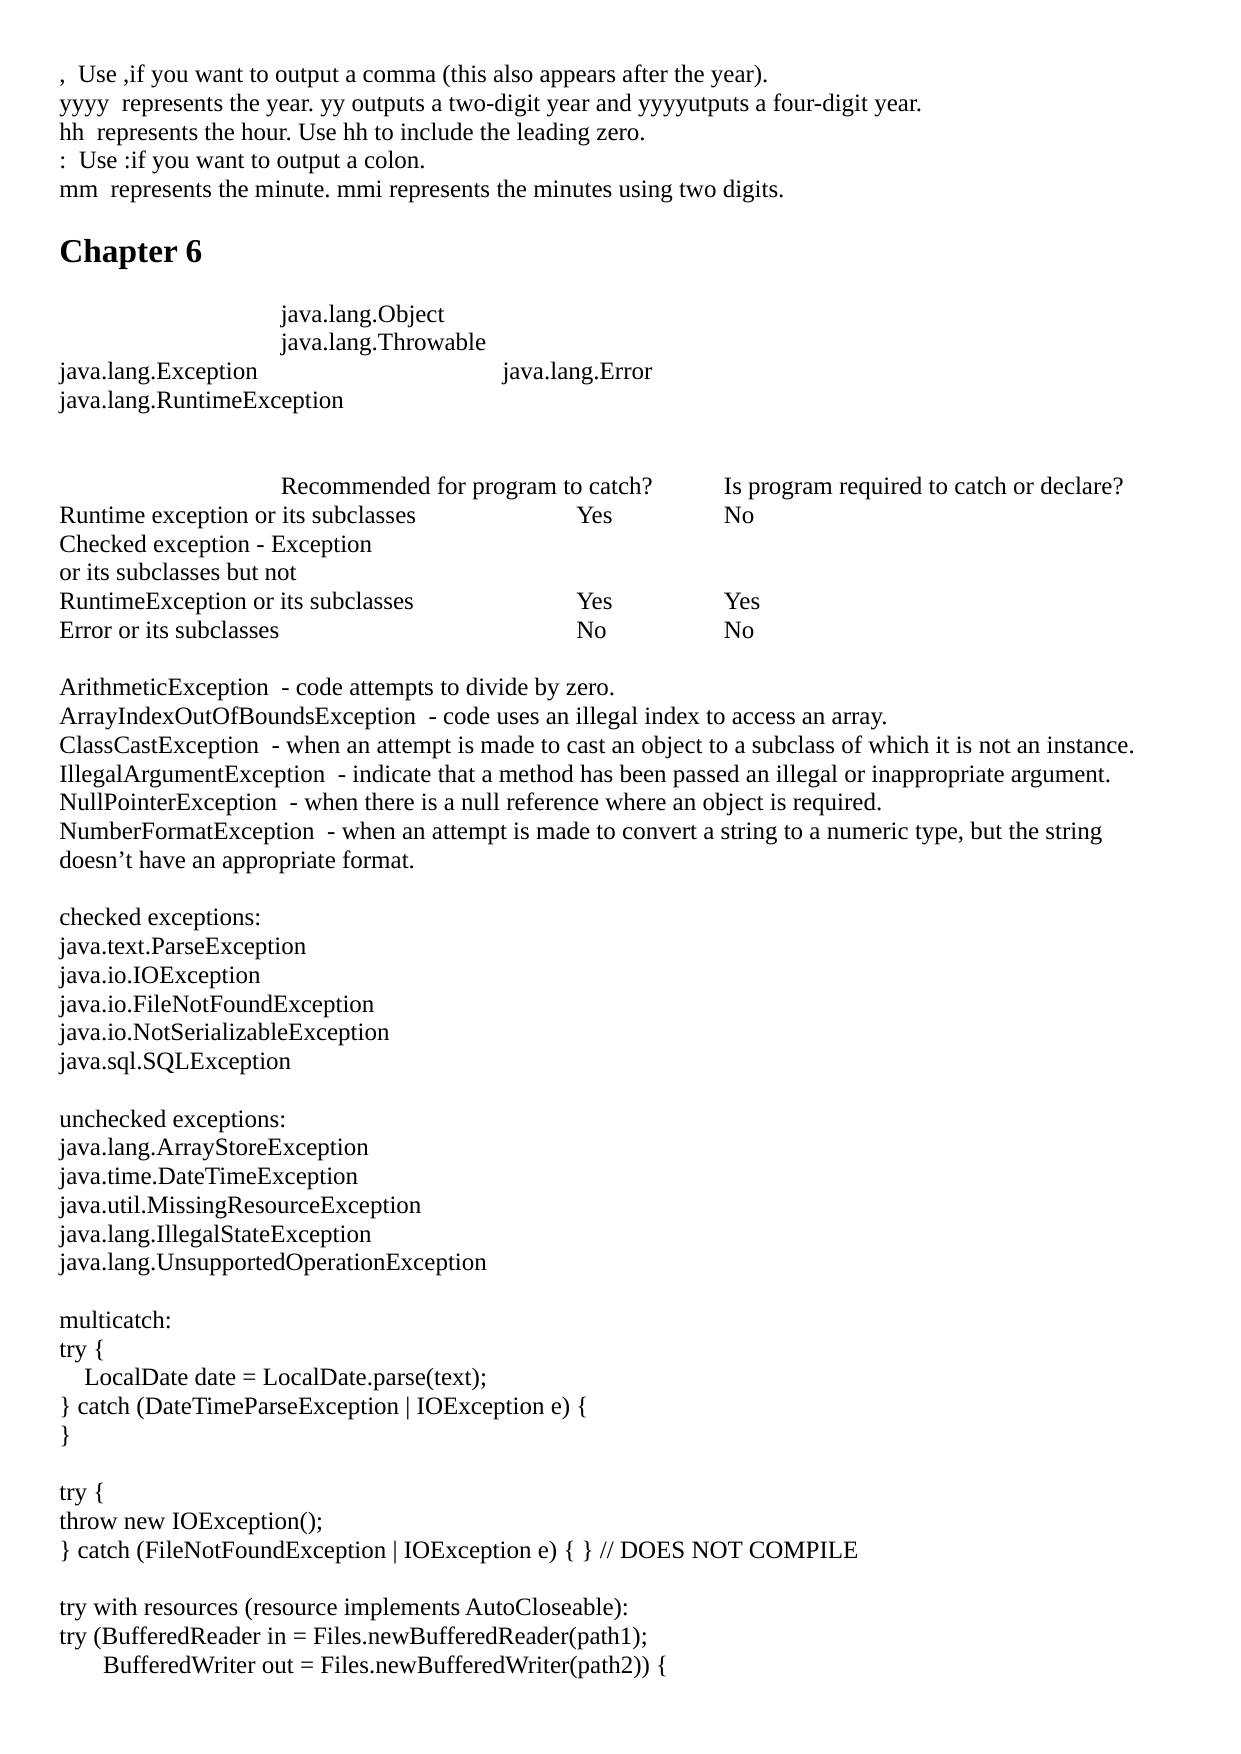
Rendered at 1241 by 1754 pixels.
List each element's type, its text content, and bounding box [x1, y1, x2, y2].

text java.lang.IllegalStateException [59, 1219, 1181, 1247]
text unchecked exceptions: [59, 1104, 1181, 1132]
text java.io.FileNotFoundException [59, 989, 1181, 1017]
text Checked exception - Exception [59, 529, 1181, 557]
text : Use :if you want to output a colon. [59, 145, 1181, 174]
text try with resources (resource implements AutoCloseable): [59, 1592, 1181, 1621]
text NullPointerException - when there is a null reference where an object is required. [59, 787, 1181, 816]
text or its subclasses but not [59, 557, 1181, 586]
text } [59, 1420, 1181, 1449]
text java.io.NotSerializableException [59, 1017, 1181, 1046]
text try { [59, 1477, 1181, 1506]
text Chapter 6 [59, 232, 1181, 270]
text throw new IOException(); [59, 1506, 1181, 1535]
text yyyy represents the year. yy outputs a two-digit year and yyyyutputs a four-digit year. [59, 88, 1181, 117]
text java.time.DateTimeException [59, 1161, 1181, 1190]
text ArrayIndexOutOfBoundsException - code uses an illegal index to access an array. [59, 701, 1181, 730]
text hh represents the hour. Use hh to include the leading zero. [59, 117, 1181, 145]
text multicatch: [59, 1305, 1181, 1334]
text java.lang.Throwable [59, 327, 1181, 356]
text java.lang.Exception java.lang.Error [59, 356, 1181, 385]
text try { [59, 1334, 1181, 1362]
text , Use ,if you want to output a comma (this also appears after the year). [59, 59, 1181, 88]
text java.lang.UnsupportedOperationException [59, 1247, 1181, 1276]
text mm represents the minute. mmi represents the minutes using two digits. [59, 174, 1181, 203]
text java.util.MissingResourceException [59, 1190, 1181, 1219]
text java.io.IOException [59, 960, 1181, 989]
text java.lang.RuntimeException [59, 385, 1181, 414]
text ClassCastException - when an attempt is made to cast an object to a subclass of which it is not an instance. [59, 730, 1181, 759]
text LocalDate date = LocalDate.parse(text); [59, 1362, 1181, 1391]
text java.text.ParseException [59, 931, 1181, 960]
text } catch (DateTimeParseException | IOException e) { [59, 1391, 1181, 1420]
text BufferedWriter out = Files.newBufferedWriter(path2)) { [59, 1650, 1181, 1679]
text Runtime exception or its subclasses Yes No [59, 500, 1181, 529]
text NumberFormatException - when an attempt is made to convert a string to a numeric type, but the string doesn’t have an appropriate format. [59, 816, 1181, 874]
text java.sql.SQLException [59, 1046, 1181, 1075]
text ArithmeticException - code attempts to divide by zero. [59, 672, 1181, 701]
text java.lang.ArrayStoreException [59, 1132, 1181, 1161]
text IllegalArgumentException - indicate that a method has been passed an illegal or inappropriate argument. [59, 759, 1181, 787]
text RuntimeException or its subclasses Yes Yes [59, 586, 1181, 615]
text Recommended for program to catch? Is program required to catch or declare? [59, 471, 1181, 500]
text try (BufferedReader in = Files.newBufferedReader(path1); [59, 1621, 1181, 1650]
text Error or its subclasses No No [59, 615, 1181, 644]
text } catch (FileNotFoundException | IOException e) { } // DOES NOT COMPILE [59, 1535, 1181, 1564]
text java.lang.Object [59, 299, 1181, 327]
text checked exceptions: [59, 902, 1181, 931]
